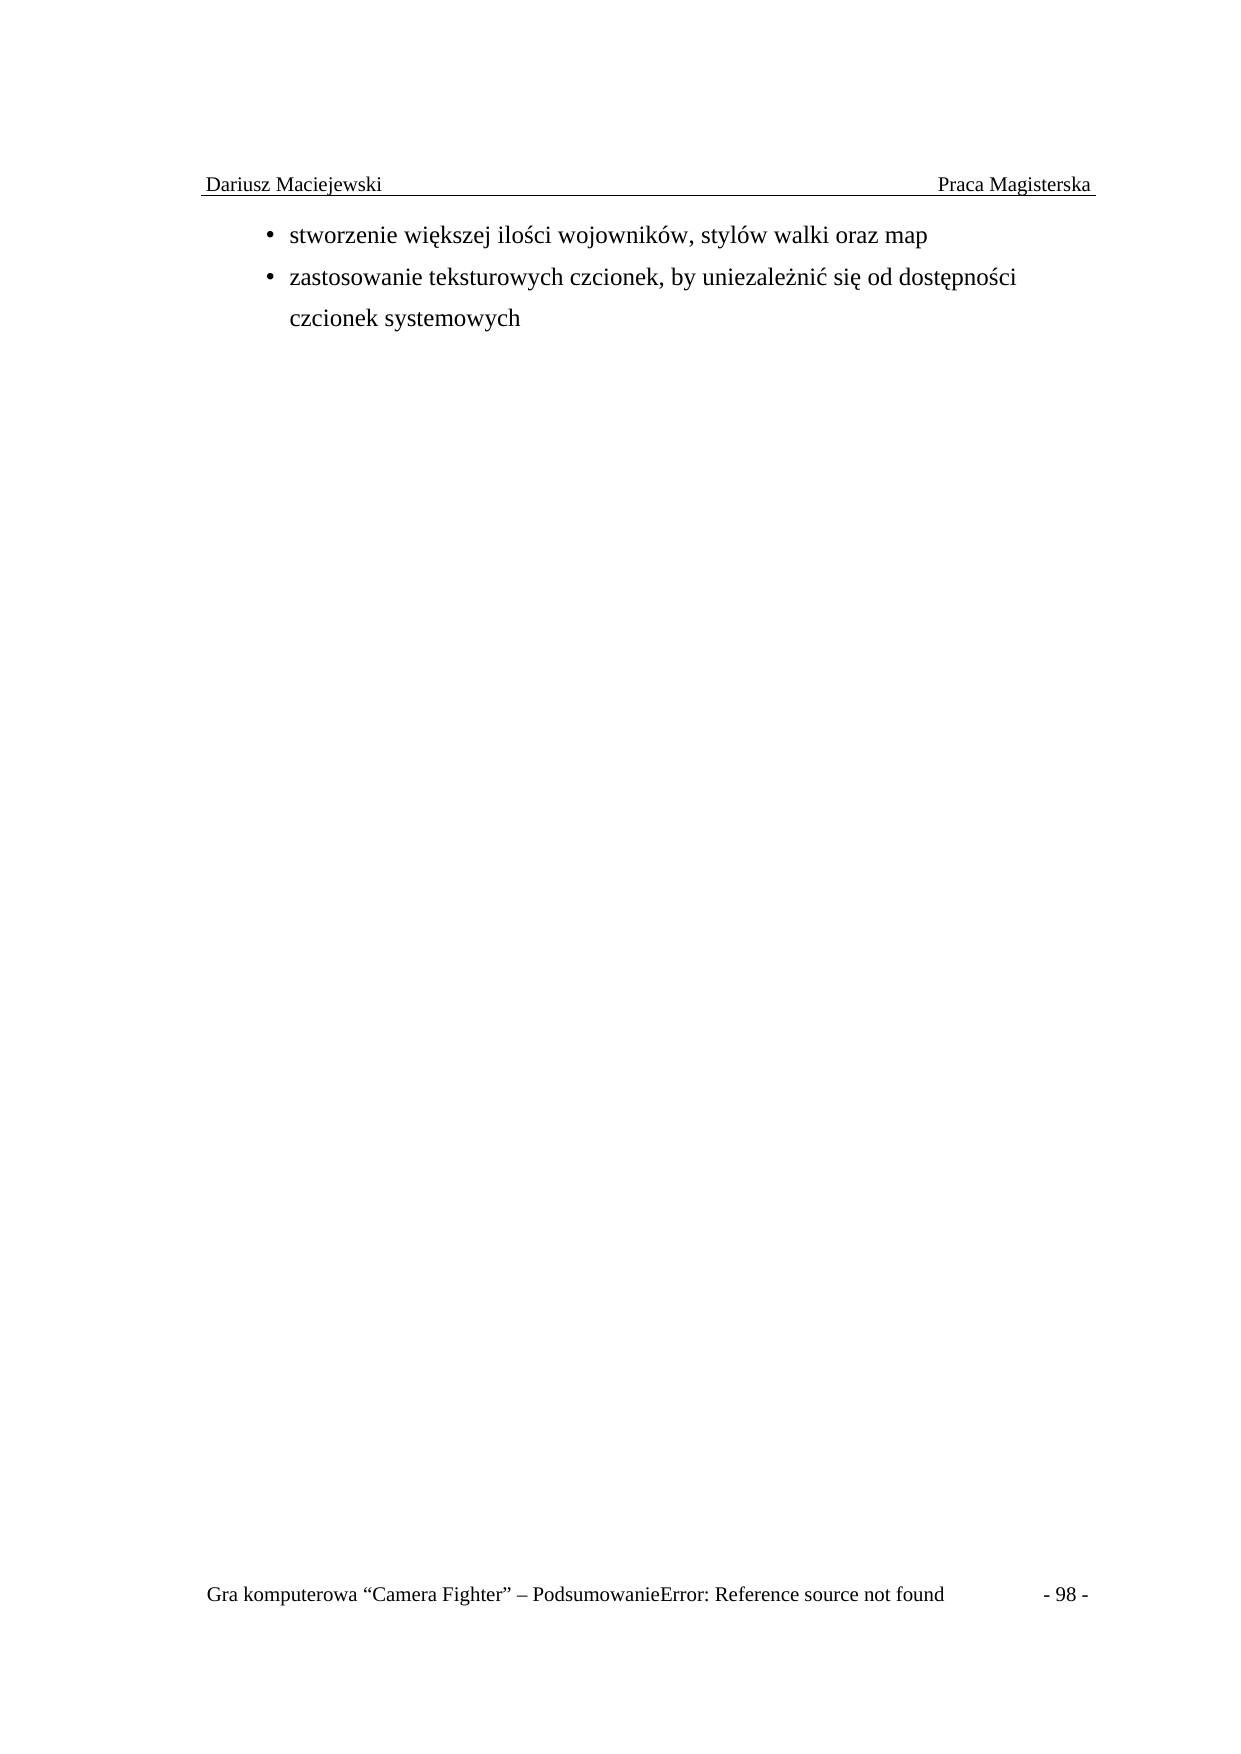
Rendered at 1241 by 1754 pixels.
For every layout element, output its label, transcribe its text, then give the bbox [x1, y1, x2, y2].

list zastosowanie teksturowych czcionek, by uniezależnić się od dostępności czcionek systemowych [266, 263, 1092, 332]
list stworzenie większej ilości wojowników, stylów walki oraz map [266, 221, 1092, 249]
